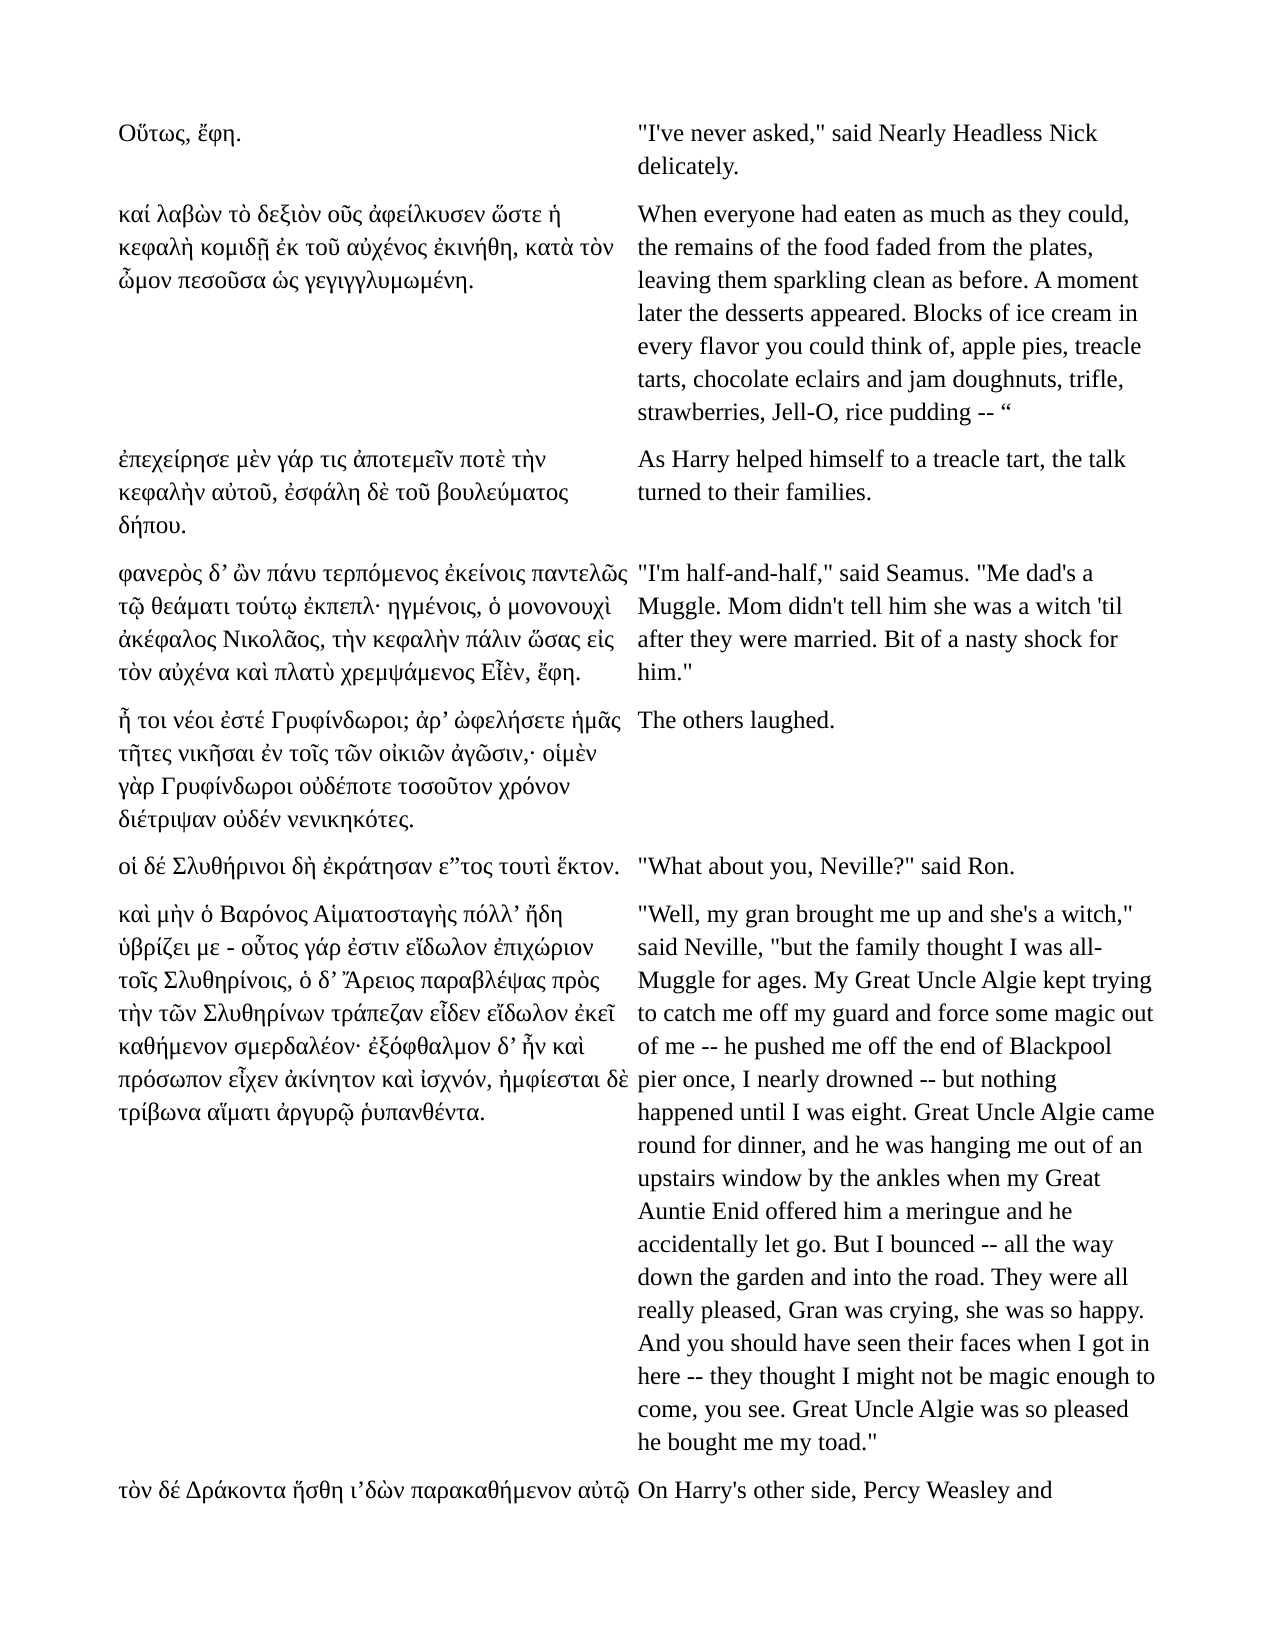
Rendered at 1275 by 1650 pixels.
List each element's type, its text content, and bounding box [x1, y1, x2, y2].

table_cell ἐπεχείρησε μὲν γάρ τις ἀποτεμεῖν ποτὲ τὴν κεφαλὴν αὐτοῦ, ἐσφάλη δὲ τοῦ βουλεύματος δήπου. [118, 445, 637, 558]
table_cell καὶ μὴν ὁ Βαρόνος Αἱματοσταγὴς πόλλ’ ἤδη ὑβρίζει με - οὗτος γάρ ἐστιν εἴδωλον ἐπιχώριον τοῖς Σλυθηρίνοις, ὁ δ’ Ἄρειος παραβλέψας πρὸς τὴν τῶν Σλυθηρίνων τράπεζαν εἶδεν εἴδωλον ἐκεῖ καθήμενον σμερδαλέον· ἐξόφθαλμον δ’ ἦν καὶ πρόσωπον εἶχεν ἀκίνητον καὶ ἰσχνόν, ἠμφίεσται δὲ τρίβωνα αἵματι ἀργυρῷ ῥυπανθέντα. [118, 899, 637, 1475]
table_cell ἦ τοι νέοι ἐστέ Γρυφίνδωροι; ἀρ’ ὠφελήσετε ἡμᾶς τῆτες νικῆσαι ἐν τοῖς τῶν οἰκιῶν ἀγῶσιν,· οἱμὲν γὰρ Γρυφίνδωροι οὐδέποτε τοσοῦτον χρόνον διέτριψαν οὐδέν νενικηκότες. [118, 705, 637, 851]
table_cell καί λαβὼν τὸ δεξιὸν οῦς ἀφείλκυσεν ὥστε ἡ κεφαλὴ κομιδῇ ἐκ τοῦ αὐχένος ἐκινήθη, κατὰ τὸν ὦμον πεσοῦσα ὡς γεγιγγλυμωμένη. [118, 199, 637, 444]
table_cell When everyone had eaten as much as they could, the remains of the food faded from the plates, leaving them sparkling clean as before. A moment later the desserts appeared. Blocks of ice cream in every flavor you could think of, apple pies, treacle tarts, chocolate eclairs and jam doughnuts, trifle, strawberries, Jell-O, rice pudding -- “ [638, 199, 1157, 444]
table_cell "Well, my gran brought me up and she's a witch," said Neville, "but the family thought I was all- Muggle for ages. My Great Uncle Algie kept trying to catch me off my guard and force some magic out of me -- he pushed me off the end of Blackpool pier once, I nearly drowned -- but nothing happened until I was eight. Great Uncle Algie came round for dinner, and he was hanging me out of an upstairs window by the ankles when my Great Auntie Enid offered him a meringue and he accidentally let go. But I bounced -- all the way down the garden and into the road. They were all really pleased, Gran was crying, she was so happy. And you should have seen their faces when I got in here -- they thought I might not be magic enough to come, you see. Great Uncle Algie was so pleased he bought me my toad." [638, 899, 1157, 1475]
table_cell Οὕτως, ἔφη. [118, 118, 637, 199]
table_cell τὸν δέ Δράκοντα ἥσθη ι’δὼν παρακαθήμενον αὐτῷ [118, 1475, 637, 1504]
table_cell φανερὸς δ’ ὢν πάνυ τερπόμενος ἐκείνοις παντελῶς τῷ θεάματι τούτῳ ἐκπεπλ· ηγμένοις, ὁ μονονουχὶ ἀκέφαλος Νικολᾶος, τὴν κεφαλὴν πάλιν ὥσας εἰς τὸν αὐχένα καὶ πλατὺ χρεμψάμενος Εἶὲν, ἔφη. [118, 558, 637, 705]
table_cell "What about you, Neville?" said Ron. [638, 851, 1157, 899]
table_cell "I've never asked," said Nearly Headless Nick delicately. [638, 118, 1157, 199]
table_cell The others laughed. [638, 705, 1157, 851]
table_cell As Harry helped himself to a treacle tart, the talk turned to their families. [638, 445, 1157, 558]
table_cell οἱ δέ Σλυθήρινοι δὴ ἐκράτησαν ε”τος τουτὶ ἕκτον. [118, 851, 637, 899]
table_cell "I'm half-and-half," said Seamus. "Me dad's a Muggle. Mom didn't tell him she was a witch 'til after they were married. Bit of a nasty shock for him." [638, 558, 1157, 705]
table_cell On Harry's other side, Percy Weasley and [638, 1475, 1157, 1504]
